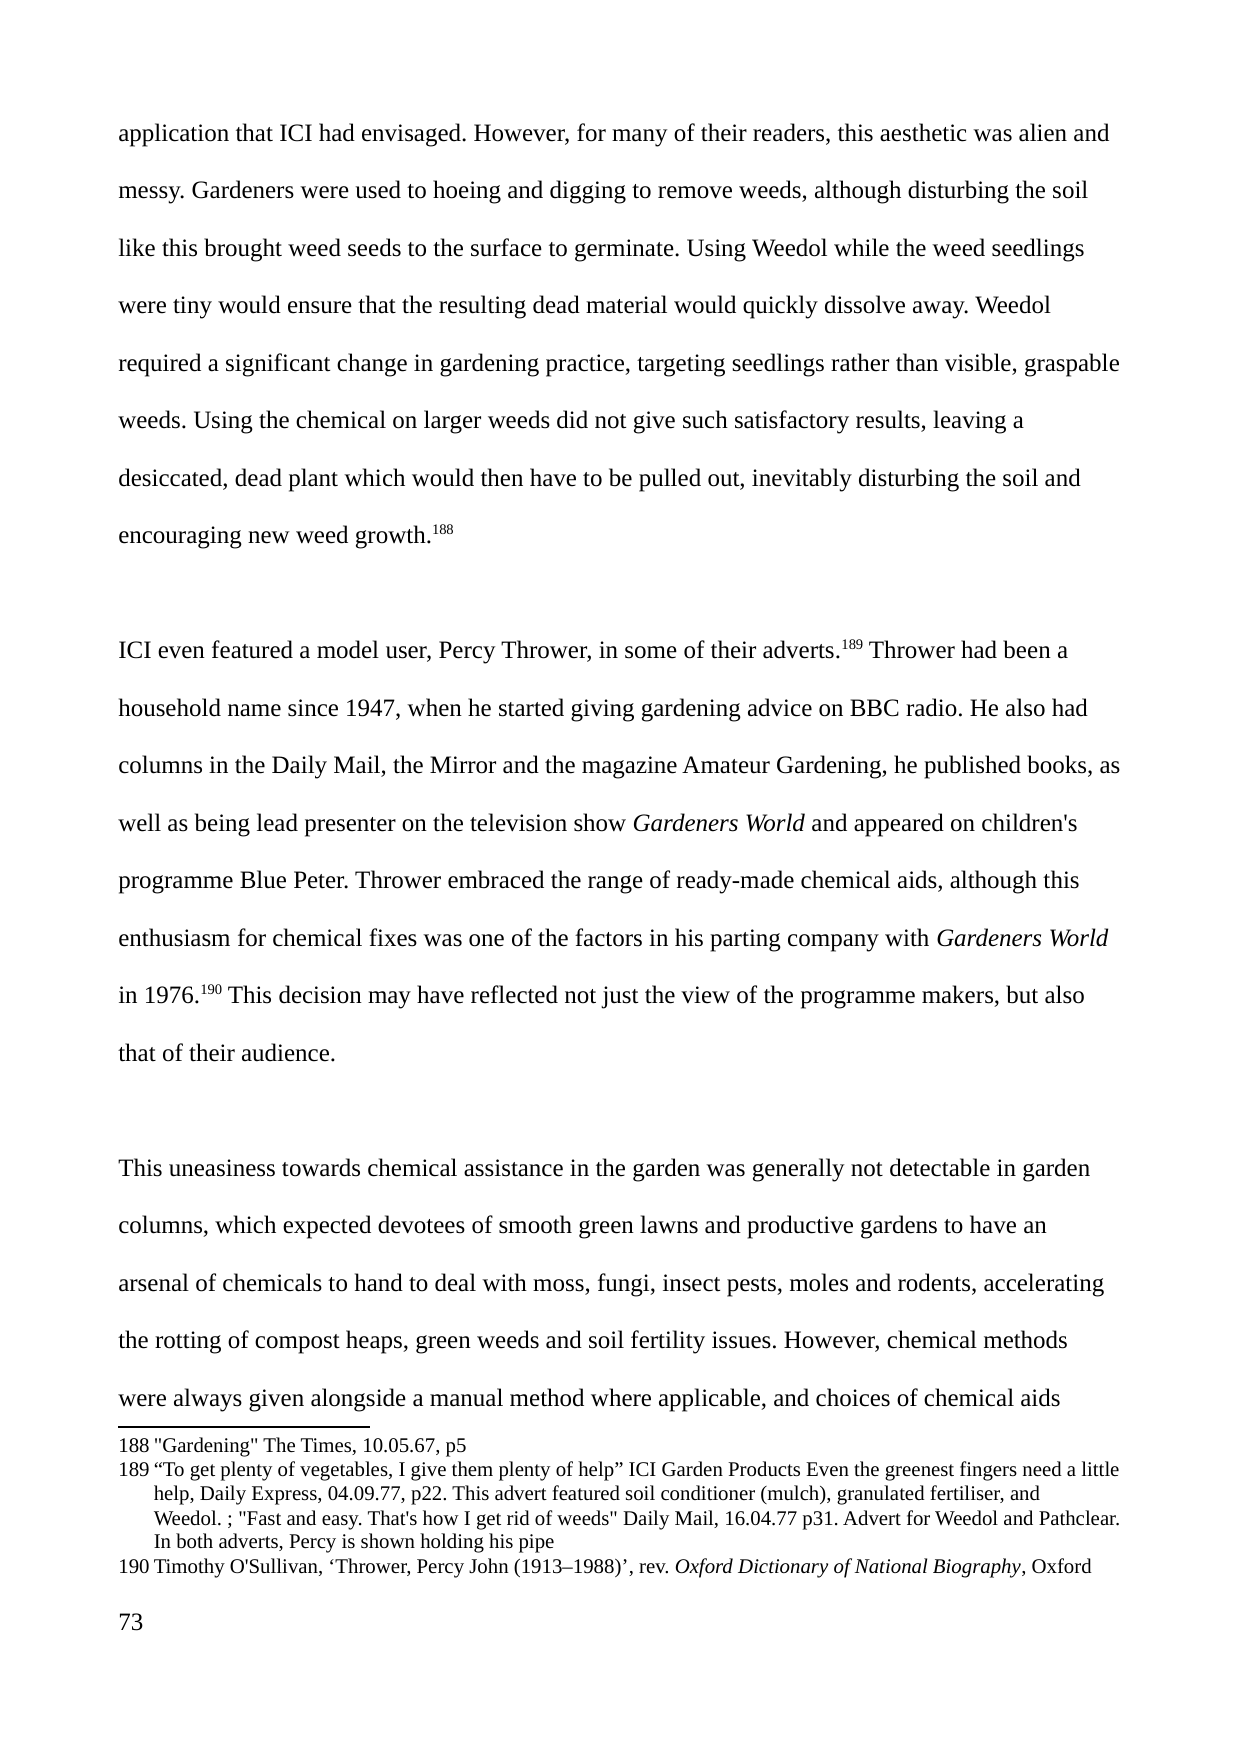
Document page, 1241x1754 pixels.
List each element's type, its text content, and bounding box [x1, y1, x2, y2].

text ICI even featured a model user, Percy Thrower, in some of their adverts. Thrower had been a household name since 1947, when he started giving gardening advice on BBC radio. He also had columns in the Daily Mail, the Mirror and the magazine Amateur Gardening, he published books, as well as being lead presenter on the television show Gardeners World and appeared on children's programme Blue Peter. Thrower embraced the range of ready-made chemical aids, although this enthusiasm for chemical fixes was one of the factors in his parting company with Gardeners World in 1976. This decision may have reflected not just the view of the programme makers, but also that of their audience. [118, 636, 1122, 1067]
text application that ICI had envisaged. However, for many of their readers, this aesthetic was alien and messy. Gardeners were used to hoeing and digging to remove weeds, although disturbing the soil like this brought weed seeds to the surface to germinate. Using Weedol while the weed seedlings were tiny would ensure that the resulting dead material would quickly dissolve away. Weedol required a significant change in gardening practice, targeting seedlings rather than visible, graspable weeds. Using the chemical on larger weeds did not give such satisfactory results, leaving a desiccated, dead plant which would then have to be pulled out, inevitably disturbing the soil and encouraging new weed growth. [118, 118, 1122, 549]
text "Gardening" The Times, 10.05.67, p5 [118, 1433, 1122, 1457]
text Timothy O'Sullivan, ‘Thrower, Percy John (1913–1988)’, rev. Oxford Dictionary of National Biography, Oxford [118, 1553, 1122, 1578]
text “To get plenty of vegetables, I give them plenty of help” ICI Garden Products Even the greenest fingers need a little help, Daily Express, 04.09.77, p22. This advert featured soil conditioner (mulch), granulated fertiliser, and Weedol. ; "Fast and easy. That's how I get rid of weeds" Daily Mail, 16.04.77 p31. Advert for Weedol and Pathclear. In both adverts, Percy is shown holding his pipe [118, 1457, 1122, 1553]
text This uneasiness towards chemical assistance in the garden was generally not detectable in garden columns, which expected devotees of smooth green lawns and productive gardens to have an arsenal of chemicals to hand to deal with moss, fungi, insect pests, moles and rodents, accelerating the rotting of compost heaps, green weeds and soil fertility issues. However, chemical methods were always given alongside a manual method where applicable, and choices of chemical aids [118, 1153, 1122, 1412]
